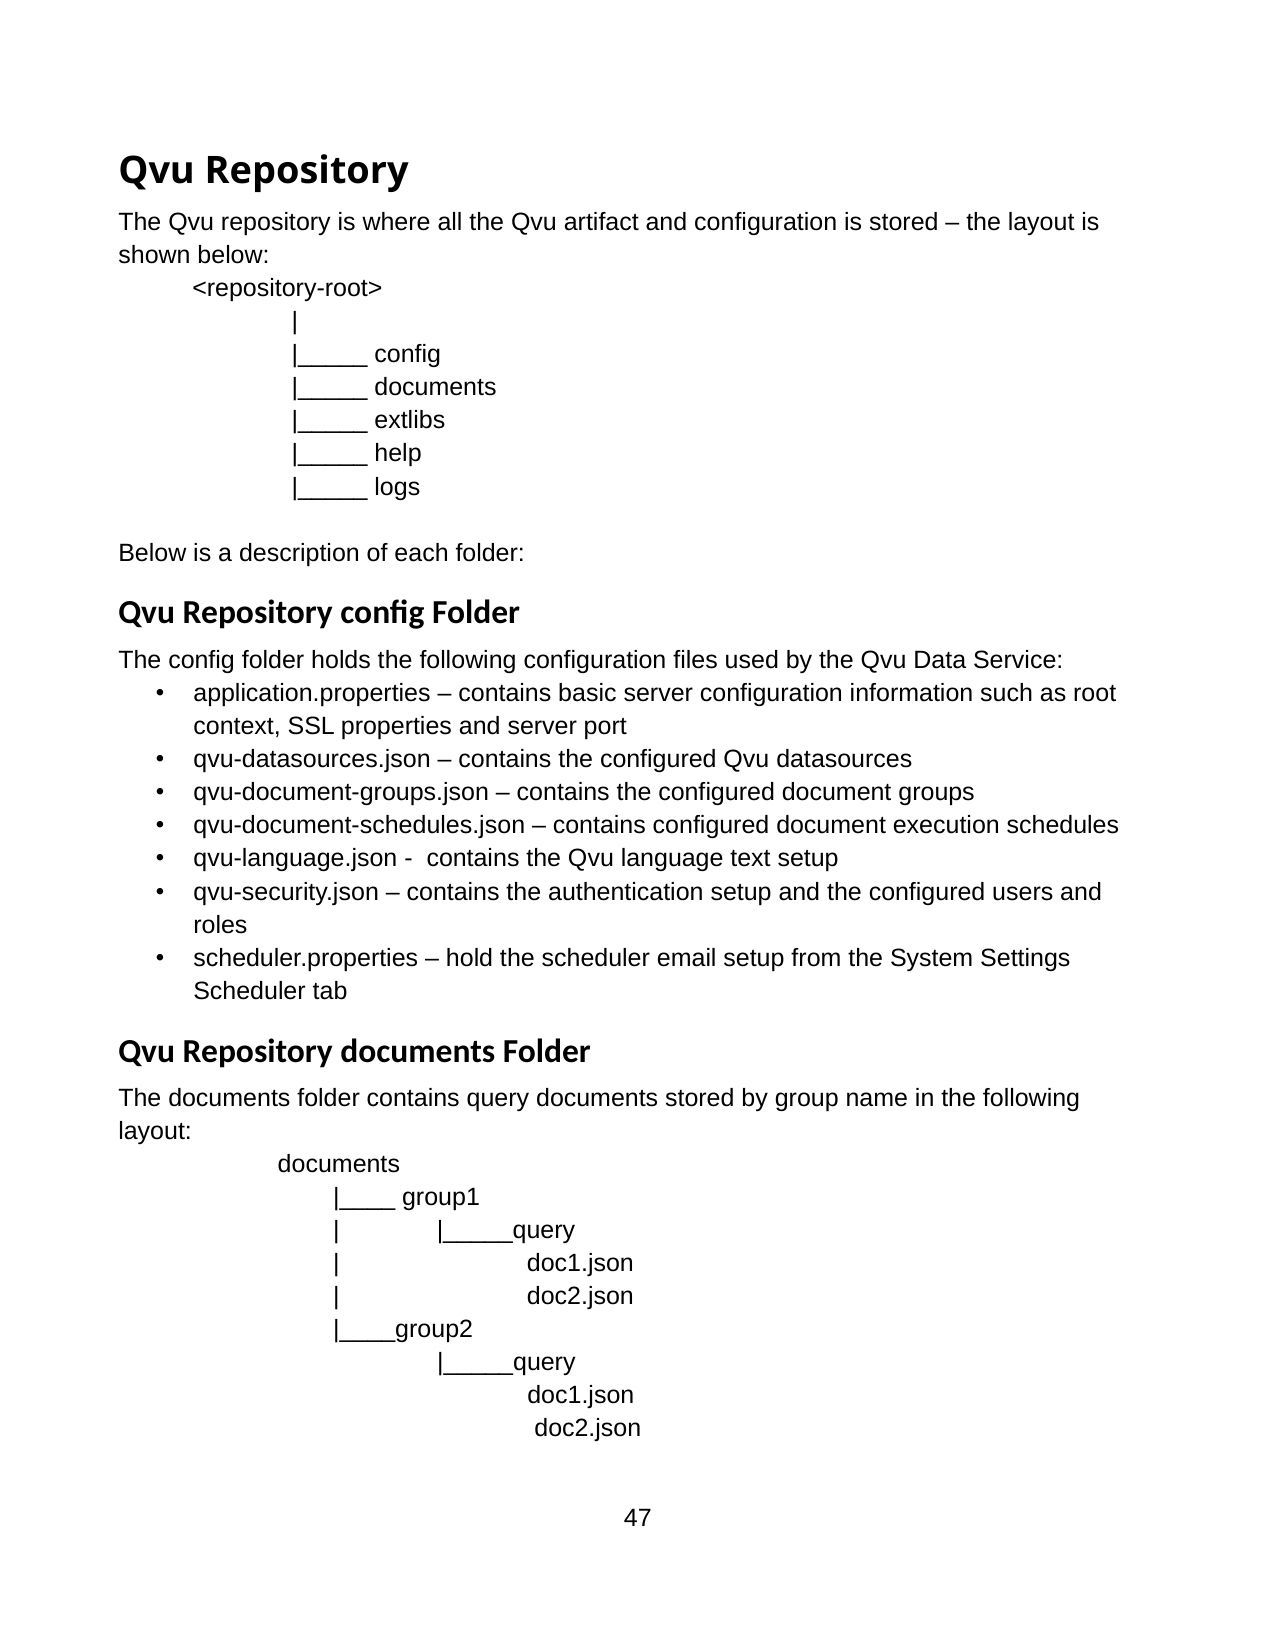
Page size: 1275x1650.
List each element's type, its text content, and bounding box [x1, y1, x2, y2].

list qvu-document-groups.json – contains the configured document groups [156, 777, 1157, 806]
subtitle Qvu Repository documents Folder [118, 1029, 1157, 1071]
list qvu-datasources.json – contains the configured Qvu datasources [156, 744, 1157, 773]
text | doc1.json [118, 1248, 1157, 1277]
list qvu-security.json – contains the authentication setup and the configured users and roles [156, 876, 1157, 938]
list qvu-language.json - contains the Qvu language text setup [156, 843, 1157, 872]
list scheduler.properties – hold the scheduler email setup from the System Settings Scheduler tab [156, 943, 1157, 1004]
text |____ group1 [118, 1182, 1157, 1211]
text |_____ extlibs [118, 405, 1157, 434]
subtitle Qvu Repository config Folder [118, 591, 1157, 632]
text |_____ config [118, 339, 1157, 368]
text |_____ logs [118, 471, 1157, 500]
text documents [118, 1149, 1157, 1178]
text doc1.json [118, 1380, 1157, 1409]
list application.properties – contains basic server configuration information such as root context, SSL properties and server port [156, 678, 1157, 740]
text |_____query [118, 1347, 1157, 1376]
subtitle Qvu Repository [118, 143, 1157, 195]
text The Qvu repository is where all the Qvu artifact and configuration is stored – the layout is shown below: [118, 207, 1157, 269]
text <repository-root> [118, 273, 1157, 302]
text Below is a description of each folder: [118, 537, 1157, 566]
text doc2.json [118, 1413, 1157, 1442]
text |____group2 [118, 1314, 1157, 1343]
list qvu-document-schedules.json – contains configured document execution schedules [156, 810, 1157, 839]
text | |_____query [118, 1215, 1157, 1244]
text |_____ documents [118, 372, 1157, 401]
text The config folder holds the following configuration files used by the Qvu Data Service: [118, 645, 1157, 673]
text The documents folder contains query documents stored by group name in the following layout: [118, 1083, 1157, 1145]
text | [118, 306, 1157, 335]
text |_____ help [118, 438, 1157, 467]
text | doc2.json [118, 1281, 1157, 1310]
